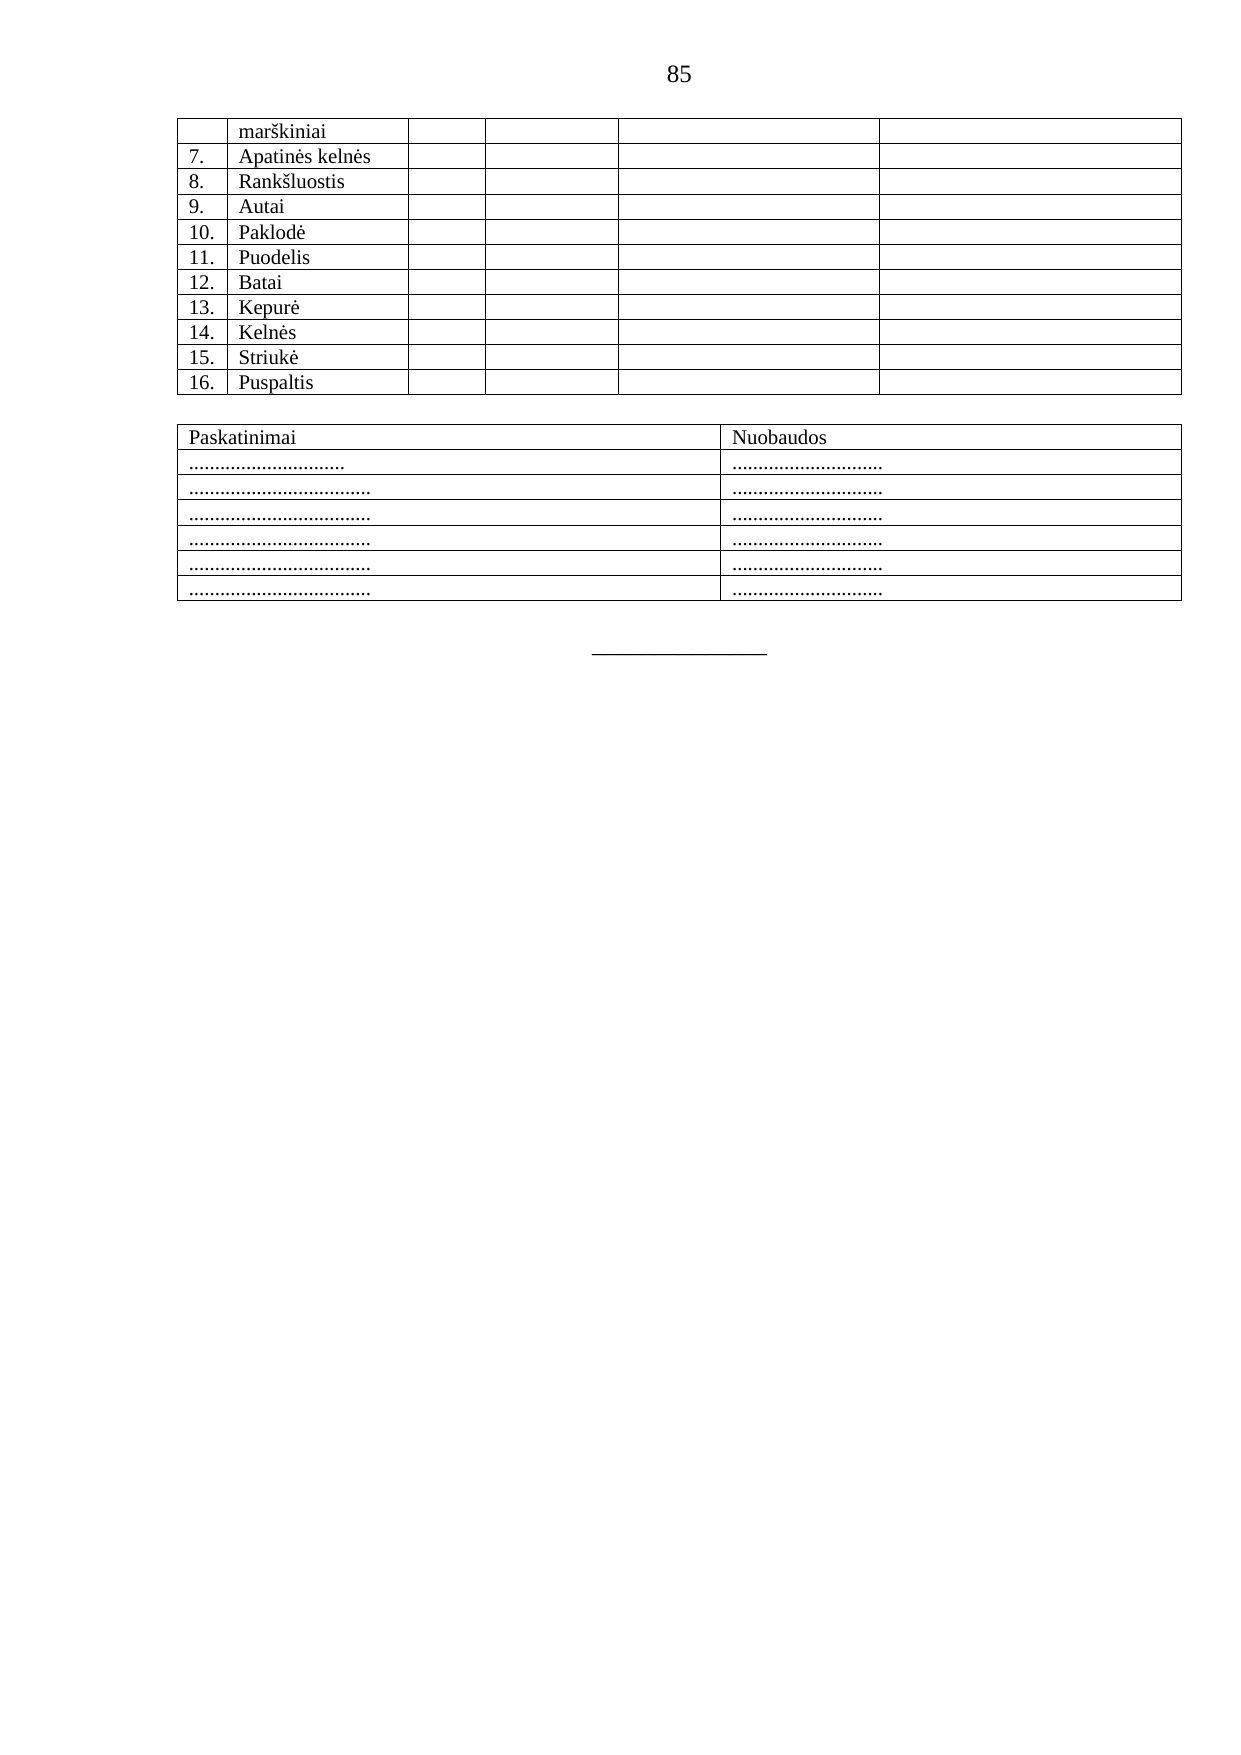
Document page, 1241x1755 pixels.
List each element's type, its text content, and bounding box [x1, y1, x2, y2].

table_cell [409, 320, 485, 344]
table_cell Rankšluostis [228, 169, 408, 193]
table_cell ............................. [721, 500, 1181, 524]
table_cell 10. [178, 220, 227, 244]
table_cell [409, 119, 485, 143]
table_cell [409, 370, 485, 394]
table_cell [486, 119, 618, 143]
table_cell 9. [178, 195, 227, 218]
table_cell [486, 370, 618, 394]
table_cell [486, 345, 618, 369]
table_cell [409, 169, 485, 193]
table_cell 8. [178, 169, 227, 193]
table_cell Batai [228, 270, 408, 294]
table_cell [619, 144, 879, 168]
table_cell [880, 345, 1181, 369]
table_cell [619, 195, 879, 218]
table_cell 12. [178, 270, 227, 294]
table_cell [880, 320, 1181, 344]
table_cell [486, 169, 618, 193]
table_cell [619, 220, 879, 244]
table_cell 13. [178, 295, 227, 319]
table_cell [880, 119, 1181, 143]
table_cell [619, 169, 879, 193]
table_cell [409, 295, 485, 319]
table_cell [409, 195, 485, 218]
table_cell [409, 220, 485, 244]
table_cell [409, 345, 485, 369]
table_cell [486, 295, 618, 319]
table_cell [619, 245, 879, 269]
table_cell [880, 245, 1181, 269]
table_cell [619, 270, 879, 294]
table_cell .............................. [178, 450, 720, 474]
table_cell ................................... [178, 576, 720, 600]
table_cell [880, 270, 1181, 294]
table_cell [619, 320, 879, 344]
table_cell [486, 245, 618, 269]
table_cell Kepurė [228, 295, 408, 319]
table_cell [880, 295, 1181, 319]
table_cell [880, 195, 1181, 218]
table_cell [880, 220, 1181, 244]
table_cell Puodelis [228, 245, 408, 269]
table_cell 16. [178, 370, 227, 394]
table_cell Paklodė [228, 220, 408, 244]
table_cell ................................... [178, 551, 720, 575]
table_cell Puspaltis [228, 370, 408, 394]
table_cell [409, 245, 485, 269]
text ______________ [177, 629, 1181, 658]
table_cell 14. [178, 320, 227, 344]
table_cell [486, 144, 618, 168]
table_cell ............................. [721, 475, 1181, 499]
table_cell Kelnės [228, 320, 408, 344]
table_cell [486, 195, 618, 218]
table_cell ................................... [178, 526, 720, 549]
table_cell [486, 270, 618, 294]
table_cell Autai [228, 195, 408, 218]
table_cell [880, 144, 1181, 168]
table_cell ............................. [721, 551, 1181, 575]
table_cell [409, 144, 485, 168]
table_cell [619, 345, 879, 369]
table_cell ............................. [721, 526, 1181, 549]
table_cell [409, 270, 485, 294]
table_cell ................................... [178, 475, 720, 499]
table_cell 11. [178, 245, 227, 269]
table_cell [619, 119, 879, 143]
table_cell ............................. [721, 576, 1181, 600]
table_cell 15. [178, 345, 227, 369]
table_cell ................................... [178, 500, 720, 524]
table_cell [880, 370, 1181, 394]
table_cell Apatinės kelnės [228, 144, 408, 168]
table_cell marškiniai [228, 119, 408, 143]
table_cell [619, 370, 879, 394]
table_cell 7. [178, 144, 227, 168]
table_header Nuobaudos [721, 425, 1181, 449]
table_cell [178, 119, 227, 143]
table_cell [619, 295, 879, 319]
table_cell [880, 169, 1181, 193]
table_cell [486, 220, 618, 244]
table_cell [486, 320, 618, 344]
table_cell ............................. [721, 450, 1181, 474]
table_header Paskatinimai [178, 425, 720, 449]
table_cell Striukė [228, 345, 408, 369]
